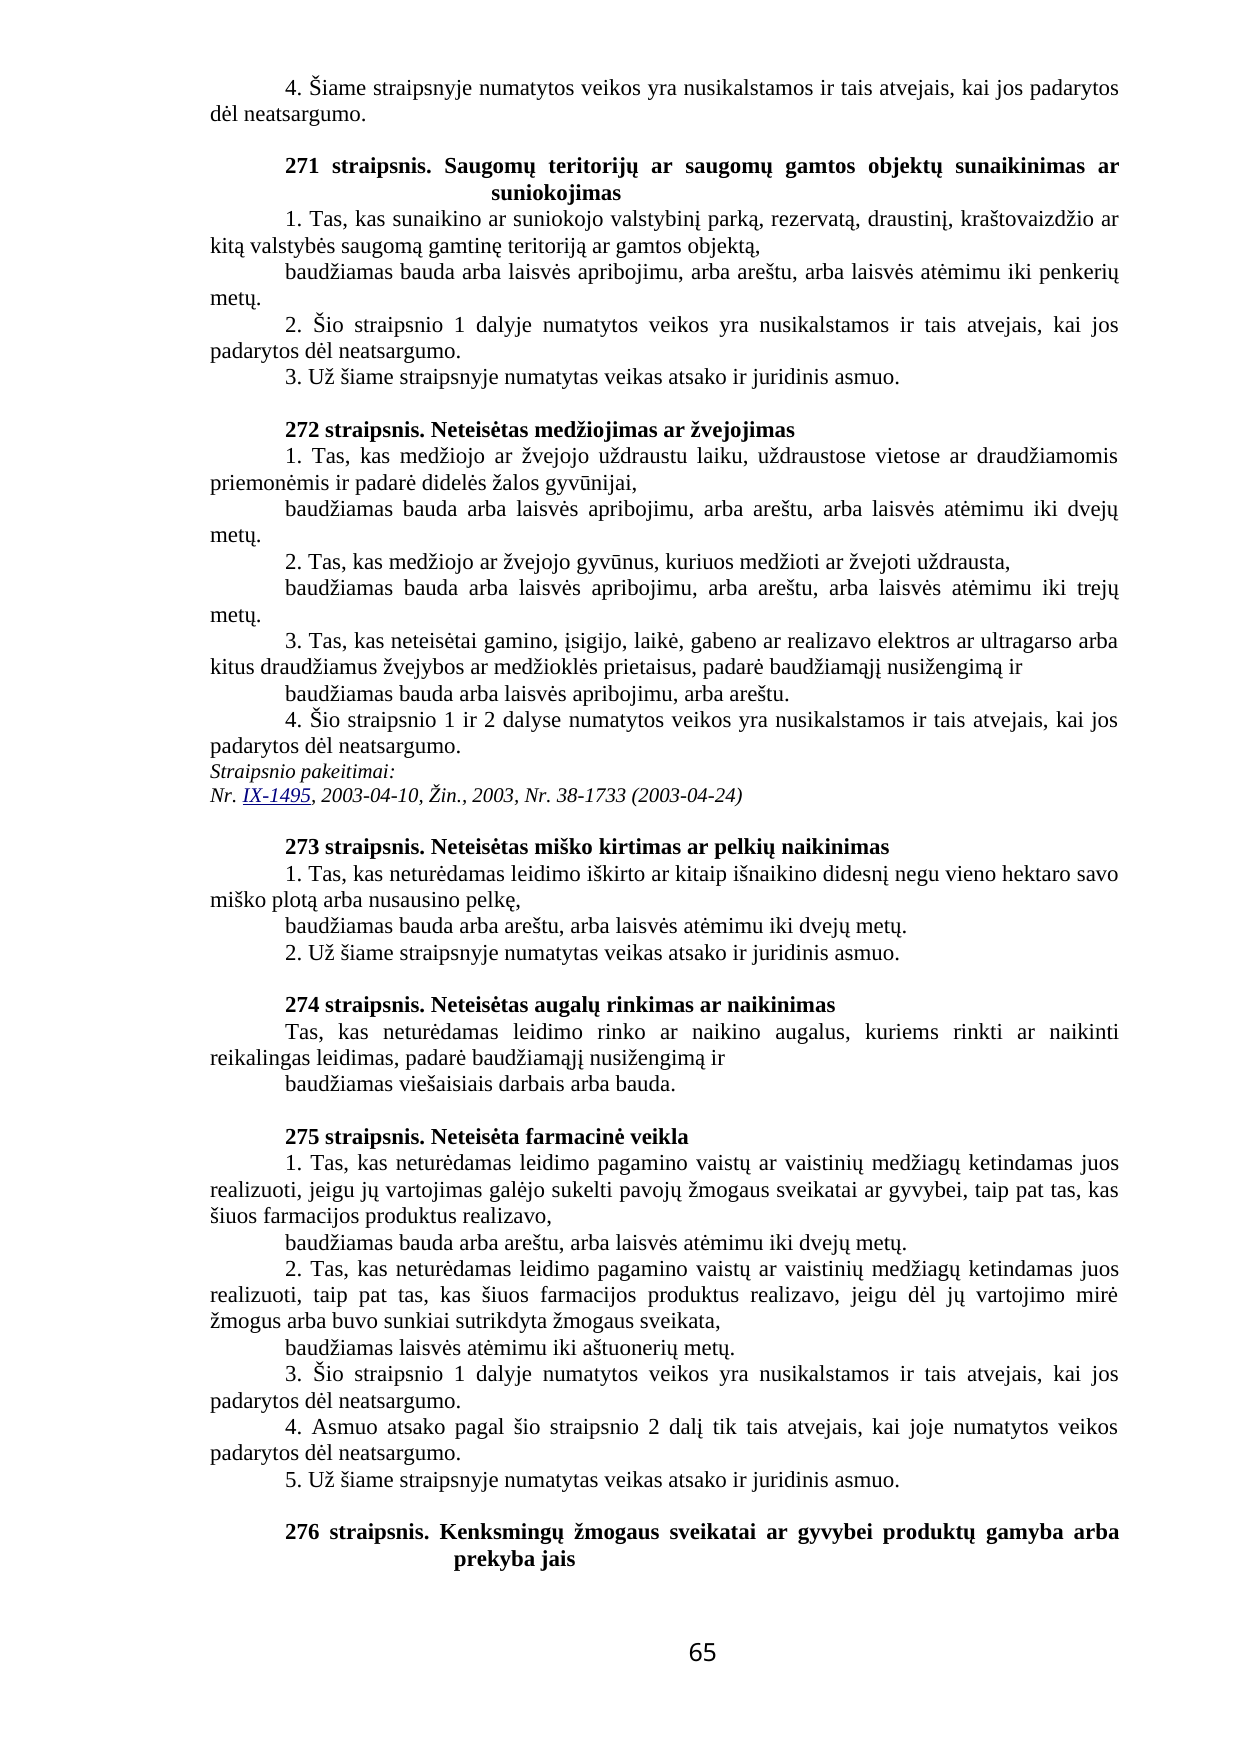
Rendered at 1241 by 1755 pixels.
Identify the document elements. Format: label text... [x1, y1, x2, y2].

text 272 straipsnis. Neteisėtas medžiojimas ar žvejojimas [210, 416, 1120, 442]
text baudžiamas bauda arba laisvės apribojimu, arba areštu. [210, 680, 1120, 706]
text 2. Tas, kas neturėdamas leidimo pagamino vaistų ar vaistinių medžiagų ketindamas juos realizuoti, taip pat tas, kas šiuos farmacijos produktus realizavo, jeigu dėl jų vartojimo mirė žmogus arba buvo sunkiai sutrikdyta žmogaus sveikata, [210, 1255, 1120, 1334]
text baudžiamas bauda arba laisvės apribojimu, arba areštu, arba laisvės atėmimu iki trejų metų. [210, 574, 1120, 627]
text 1. Tas, kas sunaikino ar suniokojo valstybinį parką, rezervatą, draustinį, kraštovaizdžio ar kitą valstybės saugomą gamtinę teritoriją ar gamtos objektą, [210, 205, 1120, 258]
text baudžiamas laisvės atėmimu iki aštuonerių metų. [210, 1334, 1120, 1360]
text 2. Tas, kas medžiojo ar žvejojo gyvūnus, kuriuos medžioti ar žvejoti uždrausta, [210, 548, 1120, 574]
text 4. Šio straipsnio 1 ir 2 dalyse numatytos veikos yra nusikalstamos ir tais atvejais, kai jos padarytos dėl neatsargumo. [210, 706, 1120, 759]
text 1. Tas, kas neturėdamas leidimo iškirto ar kitaip išnaikino didesnį negu vieno hektaro savo miško plotą arba nusausino pelkę, [210, 859, 1120, 912]
text 273 straipsnis. Neteisėtas miško kirtimas ar pelkių naikinimas [210, 833, 1120, 859]
text 3. Tas, kas neteisėtai gamino, įsigijo, laikė, gabeno ar realizavo elektros ar ultragarso arba kitus draudžiamus žvejybos ar medžioklės prietaisus, padarė baudžiamąjį nusižengimą ir [210, 627, 1120, 680]
text baudžiamas bauda arba laisvės apribojimu, arba areštu, arba laisvės atėmimu iki dvejų metų. [210, 495, 1120, 548]
text baudžiamas bauda arba areštu, arba laisvės atėmimu iki dvejų metų. [210, 1228, 1120, 1255]
text 274 straipsnis. Neteisėtas augalų rinkimas ar naikinimas [210, 991, 1120, 1018]
text 271 straipsnis. Saugomų teritorijų ar saugomų gamtos objektų sunaikinimas ar suniokojimas [285, 153, 1120, 205]
text 1. Tas, kas neturėdamas leidimo pagamino vaistų ar vaistinių medžiagų ketindamas juos realizuoti, jeigu jų vartojimas galėjo sukelti pavojų žmogaus sveikatai ar gyvybei, taip pat tas, kas šiuos farmacijos produktus realizavo, [210, 1149, 1120, 1228]
text 3. Už šiame straipsnyje numatytas veikas atsako ir juridinis asmuo. [210, 363, 1120, 390]
text baudžiamas bauda arba laisvės apribojimu, arba areštu, arba laisvės atėmimu iki penkerių metų. [210, 258, 1120, 311]
text Nr. IX-1495, 2003-04-10, Žin., 2003, Nr. 38-1733 (2003-04-24) [210, 783, 1120, 807]
text 275 straipsnis. Neteisėta farmacinė veikla [210, 1123, 1120, 1149]
text 2. Šio straipsnio 1 dalyje numatytos veikos yra nusikalstamos ir tais atvejais, kai jos padarytos dėl neatsargumo. [210, 311, 1120, 363]
text 4. Šiame straipsnyje numatytos veikos yra nusikalstamos ir tais atvejais, kai jos padarytos dėl neatsargumo. [210, 73, 1120, 126]
text 2. Už šiame straipsnyje numatytas veikas atsako ir juridinis asmuo. [210, 939, 1120, 965]
text 3. Šio straipsnio 1 dalyje numatytos veikos yra nusikalstamos ir tais atvejais, kai jos padarytos dėl neatsargumo. [210, 1360, 1120, 1413]
text 4. Asmuo atsako pagal šio straipsnio 2 dalį tik tais atvejais, kai joje numatytos veikos padarytos dėl neatsargumo. [210, 1413, 1120, 1466]
text 276 straipsnis. Kenksmingų žmogaus sveikatai ar gyvybei produktų gamyba arba prekyba jais [285, 1518, 1120, 1571]
text Tas, kas neturėdamas leidimo rinko ar naikino augalus, kuriems rinkti ar naikinti reikalingas leidimas, padarė baudžiamąjį nusižengimą ir [210, 1018, 1120, 1070]
text 5. Už šiame straipsnyje numatytas veikas atsako ir juridinis asmuo. [210, 1466, 1120, 1492]
text baudžiamas bauda arba areštu, arba laisvės atėmimu iki dvejų metų. [210, 912, 1120, 939]
text 1. Tas, kas medžiojo ar žvejojo uždraustu laiku, uždraustose vietose ar draudžiamomis priemonėmis ir padarė didelės žalos gyvūnijai, [210, 442, 1120, 495]
text baudžiamas viešaisiais darbais arba bauda. [210, 1070, 1120, 1097]
text Straipsnio pakeitimai: [210, 759, 1120, 783]
